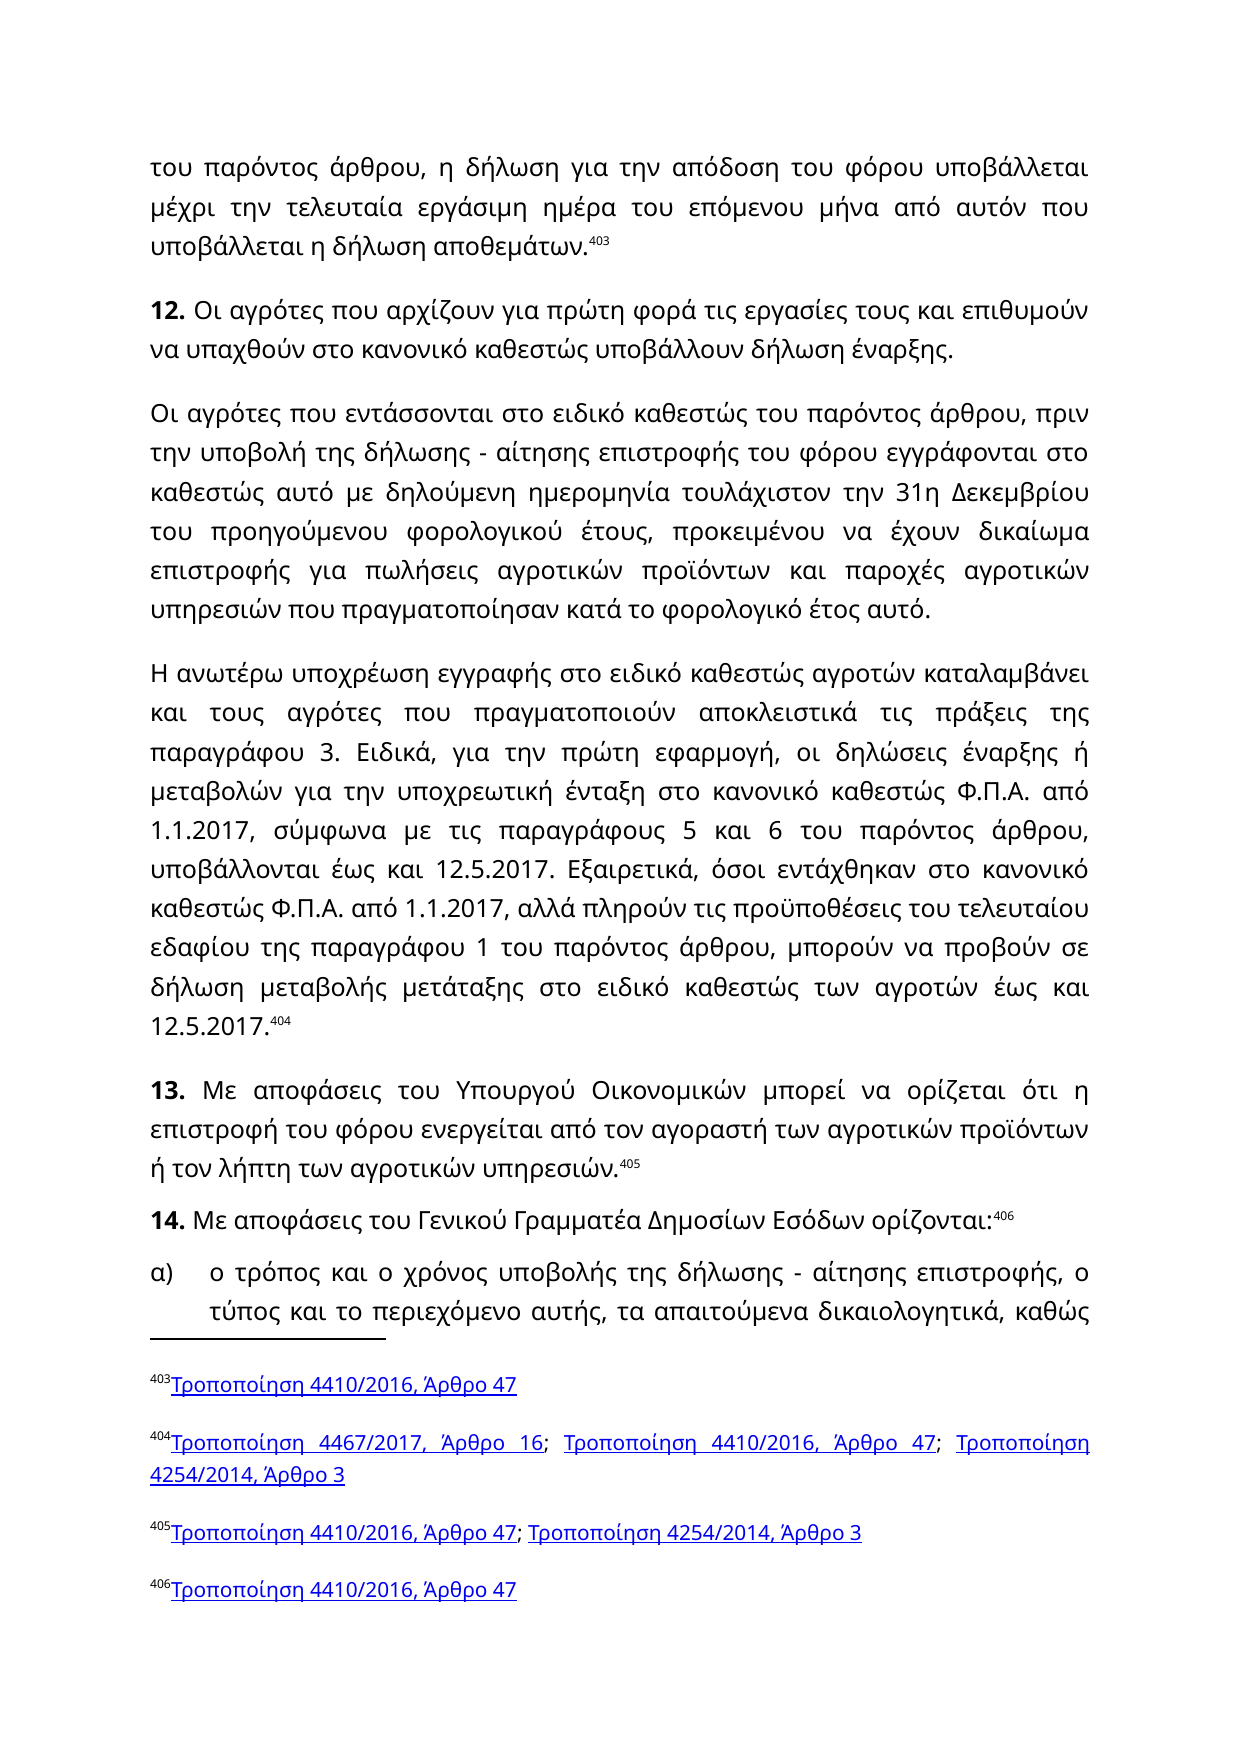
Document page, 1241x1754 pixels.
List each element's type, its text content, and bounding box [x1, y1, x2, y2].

text 13. Με αποφάσεις του Υπουργού Οικονομικών μπορεί να ορίζεται ότι η επιστροφή του φόρου ενεργείται από τον αγοραστή των αγροτικών προϊόντων ή τον λήπτη των αγροτικών υπηρεσιών. [150, 1072, 1090, 1185]
text 12. Οι αγρότες που αρχίζουν για πρώτη φορά τις εργασίες τους και επιθυμούν να υπαχθούν στο κανονικό καθεστώς υποβάλλουν δήλωση έναρξης. [150, 292, 1090, 366]
text Οι αγρότες που εντάσσονται στο ειδικό καθεστώς του παρόντος άρθρου, πριν την υποβολή της δήλωσης - αίτησης επιστροφής του φόρου εγγράφονται στο καθεστώς αυτό με δηλούμενη ημερομηνία τουλάχιστον την 31η Δεκεμβρίου του προηγούμενου φορολογικού έτους, προκειμένου να έχουν δικαίωμα επιστροφής για πωλήσεις αγροτικών προϊόντων και παροχές αγροτικών υπηρεσιών που πραγματοποίησαν κατά το φορολογικό έτος αυτό. [150, 396, 1090, 626]
list α) ο τρόπος και ο χρόνος υποβολής της δήλωσης - αίτησης επιστροφής, ο τύπος και το περιεχόμενο αυτής, τα απαιτούμενα δικαιολογητικά, καθώς [150, 1254, 1090, 1327]
text Τροποποίηση 4410/2016, Άρθρο 47; Τροποποίηση 4254/2014, Άρθρο 3 [150, 1518, 1090, 1546]
text του παρόντος άρθρου, η δήλωση για την απόδοση του φόρου υποβάλλεται μέχρι την τελευταία εργάσιμη ημέρα του επόμενου μήνα από αυτόν που υποβάλλεται η δήλωση αποθεμάτων. [150, 150, 1090, 262]
text Τροποποίηση 4410/2016, Άρθρο 47 [150, 1576, 1090, 1604]
text 14. Με αποφάσεις του Γενικού Γραμματέα Δημοσίων Εσόδων ορίζονται: [150, 1202, 1090, 1237]
text Τροποποίηση 4410/2016, Άρθρο 47 [150, 1370, 1090, 1398]
text Τροποποίηση 4467/2017, Άρθρο 16; Τροποποίηση 4410/2016, Άρθρο 47; Τροποποίηση 4254/2014, Άρθρο 3 [150, 1428, 1090, 1489]
text Η ανωτέρω υποχρέωση εγγραφής στο ειδικό καθεστώς αγροτών καταλαμβάνει και τους αγρότες που πραγματοποιούν αποκλειστικά τις πράξεις της παραγράφου 3. Ειδικά, για την πρώτη εφαρμογή, οι δηλώσεις έναρξης ή μεταβολών για την υποχρεωτική ένταξη στο κανονικό καθεστώς Φ.Π.Α. από 1.1.2017, σύμφωνα με τις παραγράφους 5 και 6 του παρόντος άρθρου, υποβάλλονται έως και 12.5.2017. Εξαιρετικά, όσοι εντάχθηκαν στο κανονικό καθεστώς Φ.Π.Α. από 1.1.2017, αλλά πληρούν τις προϋποθέσεις του τελευταίου εδαφίου της παραγράφου 1 του παρόντος άρθρου, μπορούν να προβούν σε δήλωση μεταβολής μετάταξης στο ειδικό καθεστώς των αγροτών έως και 12.5.2017. [150, 656, 1090, 1042]
